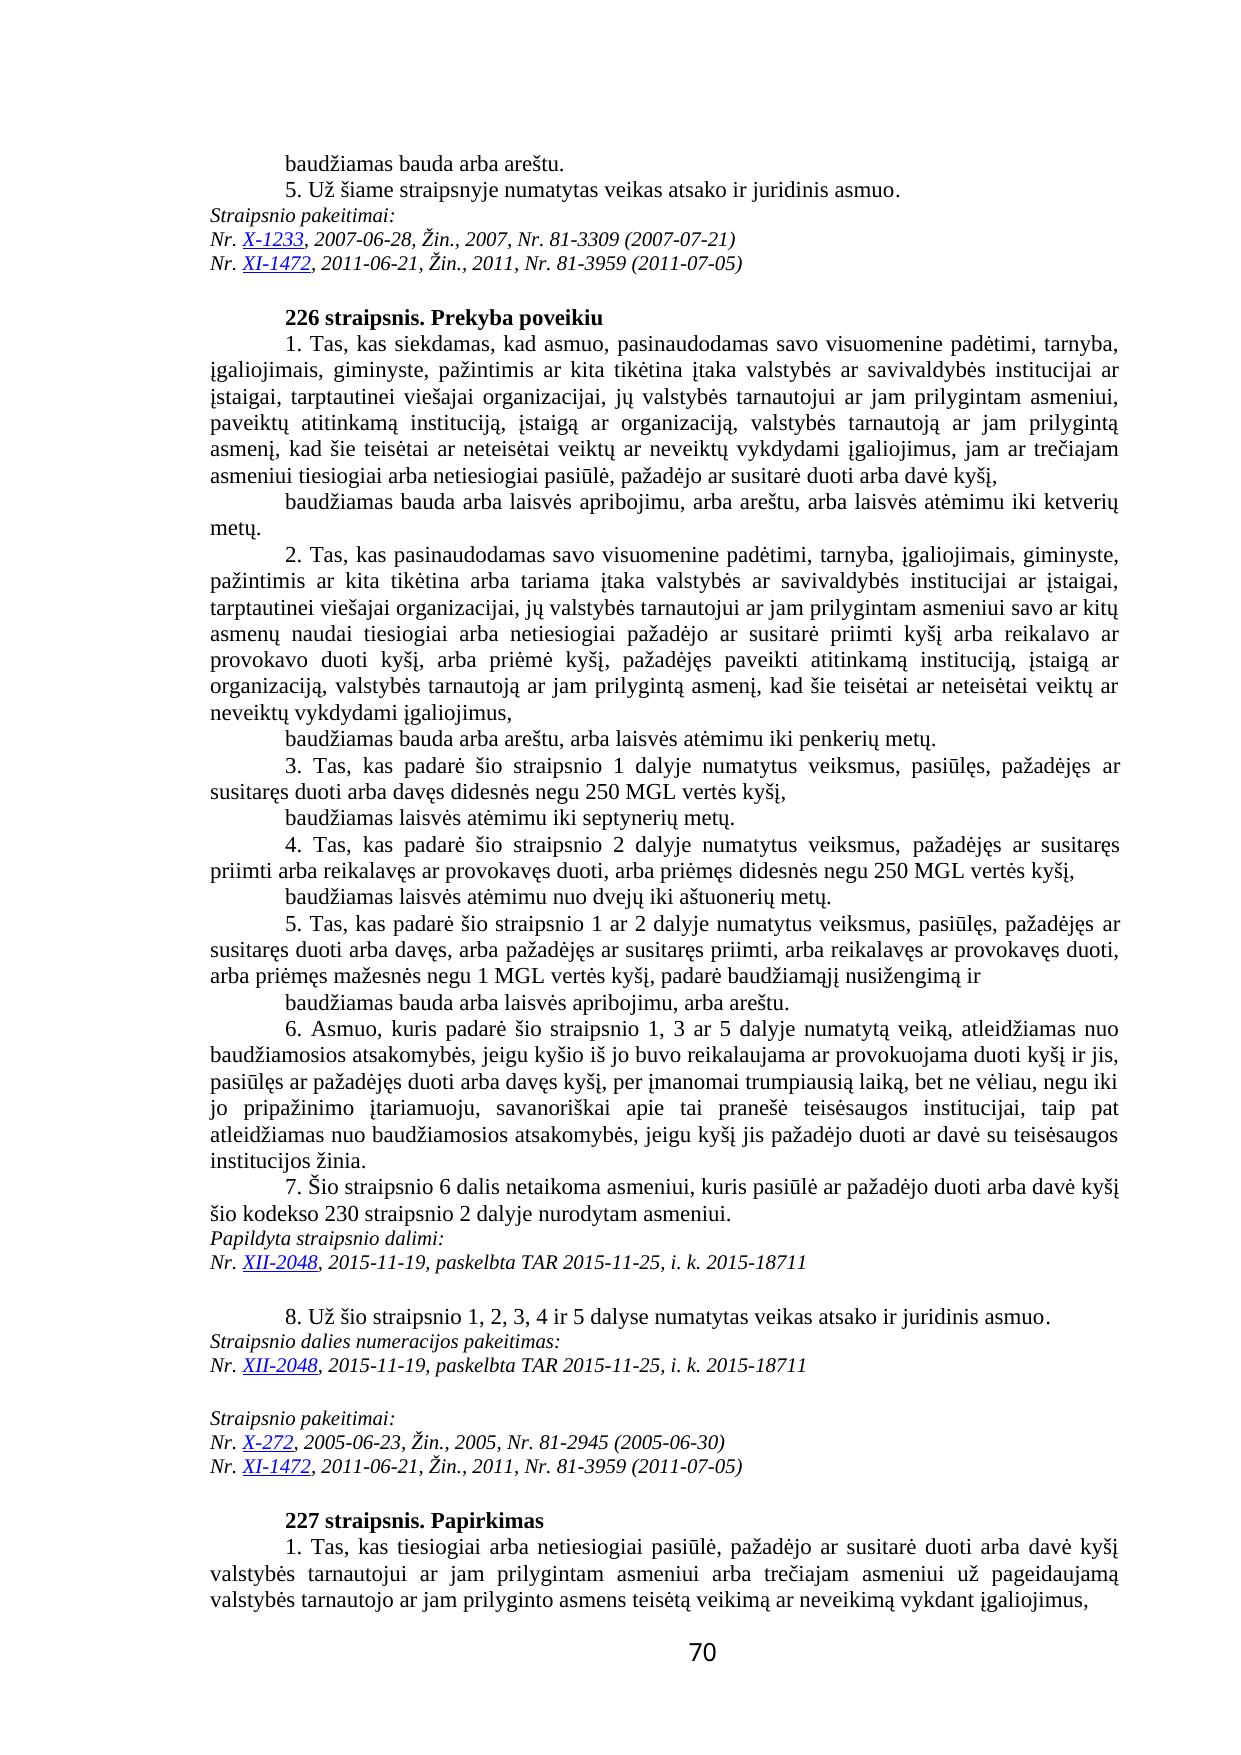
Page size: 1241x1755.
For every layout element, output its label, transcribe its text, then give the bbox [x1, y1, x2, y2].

text Papildyta straipsnio dalimi: [210, 1226, 1120, 1250]
text 2. Tas, kas pasinaudodamas savo visuomenine padėtimi, tarnyba, įgaliojimais, giminyste, pažintimis ar kita tikėtina arba tariama įtaka valstybės ar savivaldybės institucijai ar įstaigai, tarptautinei viešajai organizacijai, jų valstybės tarnautojui ar jam prilygintam asmeniui savo ar kitų asmenų naudai tiesiogiai arba netiesiogiai pažadėjo ar susitarė priimti kyšį arba reikalavo ar provokavo duoti kyšį, arba priėmė kyšį, pažadėjęs paveikti atitinkamą instituciją, įstaigą ar organizaciją, valstybės tarnautoją ar jam prilygintą asmenį, kad šie teisėtai ar neteisėtai veiktų ar neveiktų vykdydami įgaliojimus, [210, 541, 1120, 725]
text 6. Asmuo, kuris padarė šio straipsnio 1, 3 ar 5 dalyje numatytą veiką, atleidžiamas nuo baudžiamosios atsakomybės, jeigu kyšio iš jo buvo reikalaujama ar provokuojama duoti kyšį ir jis, pasiūlęs ar pažadėjęs duoti arba davęs kyšį, per įmanomai trumpiausią laiką, bet ne vėliau, negu iki jo pripažinimo įtariamuoju, savanoriškai apie tai pranešė teisėsaugos institucijai, taip pat atleidžiamas nuo baudžiamosios atsakomybės, jeigu kyšį jis pažadėjo duoti ar davė su teisėsaugos institucijos žinia. [210, 1015, 1120, 1173]
text 4. Tas, kas padarė šio straipsnio 2 dalyje numatytus veiksmus, pažadėjęs ar susitaręs priimti arba reikalavęs ar provokavęs duoti, arba priėmęs didesnės negu 250 MGL vertės kyšį, [210, 831, 1120, 883]
text 1. Tas, kas siekdamas, kad asmuo, pasinaudodamas savo visuomenine padėtimi, tarnyba, įgaliojimais, giminyste, pažintimis ar kita tikėtina įtaka valstybės ar savivaldybės institucijai ar įstaigai, tarptautinei viešajai organizacijai, jų valstybės tarnautojui ar jam prilygintam asmeniui, paveiktų atitinkamą instituciją, įstaigą ar organizaciją, valstybės tarnautoją ar jam prilygintą asmenį, kad šie teisėtai ar neteisėtai veiktų ar neveiktų vykdydami įgaliojimus, jam ar trečiajam asmeniui tiesiogiai arba netiesiogiai pasiūlė, pažadėjo ar susitarė duoti arba davė kyšį, [210, 330, 1120, 488]
text baudžiamas laisvės atėmimu nuo dvejų iki aštuonerių metų. [210, 883, 1120, 910]
text 8. Už šio straipsnio 1, 2, 3, 4 ir 5 dalyse numatytas veikas atsako ir juridinis asmuo. [210, 1303, 1120, 1329]
text 5. Tas, kas padarė šio straipsnio 1 ar 2 dalyje numatytus veiksmus, pasiūlęs, pažadėjęs ar susitaręs duoti arba davęs, arba pažadėjęs ar susitaręs priimti, arba reikalavęs ar provokavęs duoti, arba priėmęs mažesnės negu 1 MGL vertės kyšį, padarė baudžiamąjį nusižengimą ir [210, 910, 1120, 989]
text Nr. XI-1472, 2011-06-21, Žin., 2011, Nr. 81-3959 (2011-07-05) [210, 1454, 1120, 1478]
text 227 straipsnis. Papirkimas [210, 1507, 1120, 1533]
text Straipsnio dalies numeracijos pakeitimas: [210, 1329, 1120, 1353]
text baudžiamas laisvės atėmimu iki septynerių metų. [210, 804, 1120, 831]
text baudžiamas bauda arba areštu. [210, 150, 1120, 176]
text Nr. XI-1472, 2011-06-21, Žin., 2011, Nr. 81-3959 (2011-07-05) [210, 251, 1120, 275]
text baudžiamas bauda arba laisvės apribojimu, arba areštu, arba laisvės atėmimu iki ketverių metų. [210, 488, 1120, 541]
text baudžiamas bauda arba laisvės apribojimu, arba areštu. [210, 989, 1120, 1015]
text baudžiamas bauda arba areštu, arba laisvės atėmimu iki penkerių metų. [210, 725, 1120, 752]
text 226 straipsnis. Prekyba poveikiu [210, 304, 1120, 330]
text 3. Tas, kas padarė šio straipsnio 1 dalyje numatytus veiksmus, pasiūlęs, pažadėjęs ar susitaręs duoti arba davęs didesnės negu 250 MGL vertės kyšį, [210, 752, 1120, 804]
text 5. Už šiame straipsnyje numatytas veikas atsako ir juridinis asmuo. [210, 176, 1120, 203]
text Nr. X-1233, 2007-06-28, Žin., 2007, Nr. 81-3309 (2007-07-21) [210, 227, 1120, 251]
text 1. Tas, kas tiesiogiai arba netiesiogiai pasiūlė, pažadėjo ar susitarė duoti arba davė kyšį valstybės tarnautojui ar jam prilygintam asmeniui arba trečiajam asmeniui už pageidaujamą valstybės tarnautojo ar jam prilyginto asmens teisėtą veikimą ar neveikimą vykdant įgaliojimus, [210, 1533, 1120, 1612]
text Straipsnio pakeitimai: [210, 1406, 1120, 1430]
text Nr. XII-2048, 2015-11-19, paskelbta TAR 2015-11-25, i. k. 2015-18711 [210, 1353, 1120, 1377]
text Straipsnio pakeitimai: [210, 203, 1120, 227]
text 7. Šio straipsnio 6 dalis netaikoma asmeniui, kuris pasiūlė ar pažadėjo duoti arba davė kyšį šio kodekso 230 straipsnio 2 dalyje nurodytam asmeniui. [210, 1173, 1120, 1226]
text Nr. XII-2048, 2015-11-19, paskelbta TAR 2015-11-25, i. k. 2015-18711 [210, 1250, 1120, 1274]
text Nr. X-272, 2005-06-23, Žin., 2005, Nr. 81-2945 (2005-06-30) [210, 1430, 1120, 1454]
